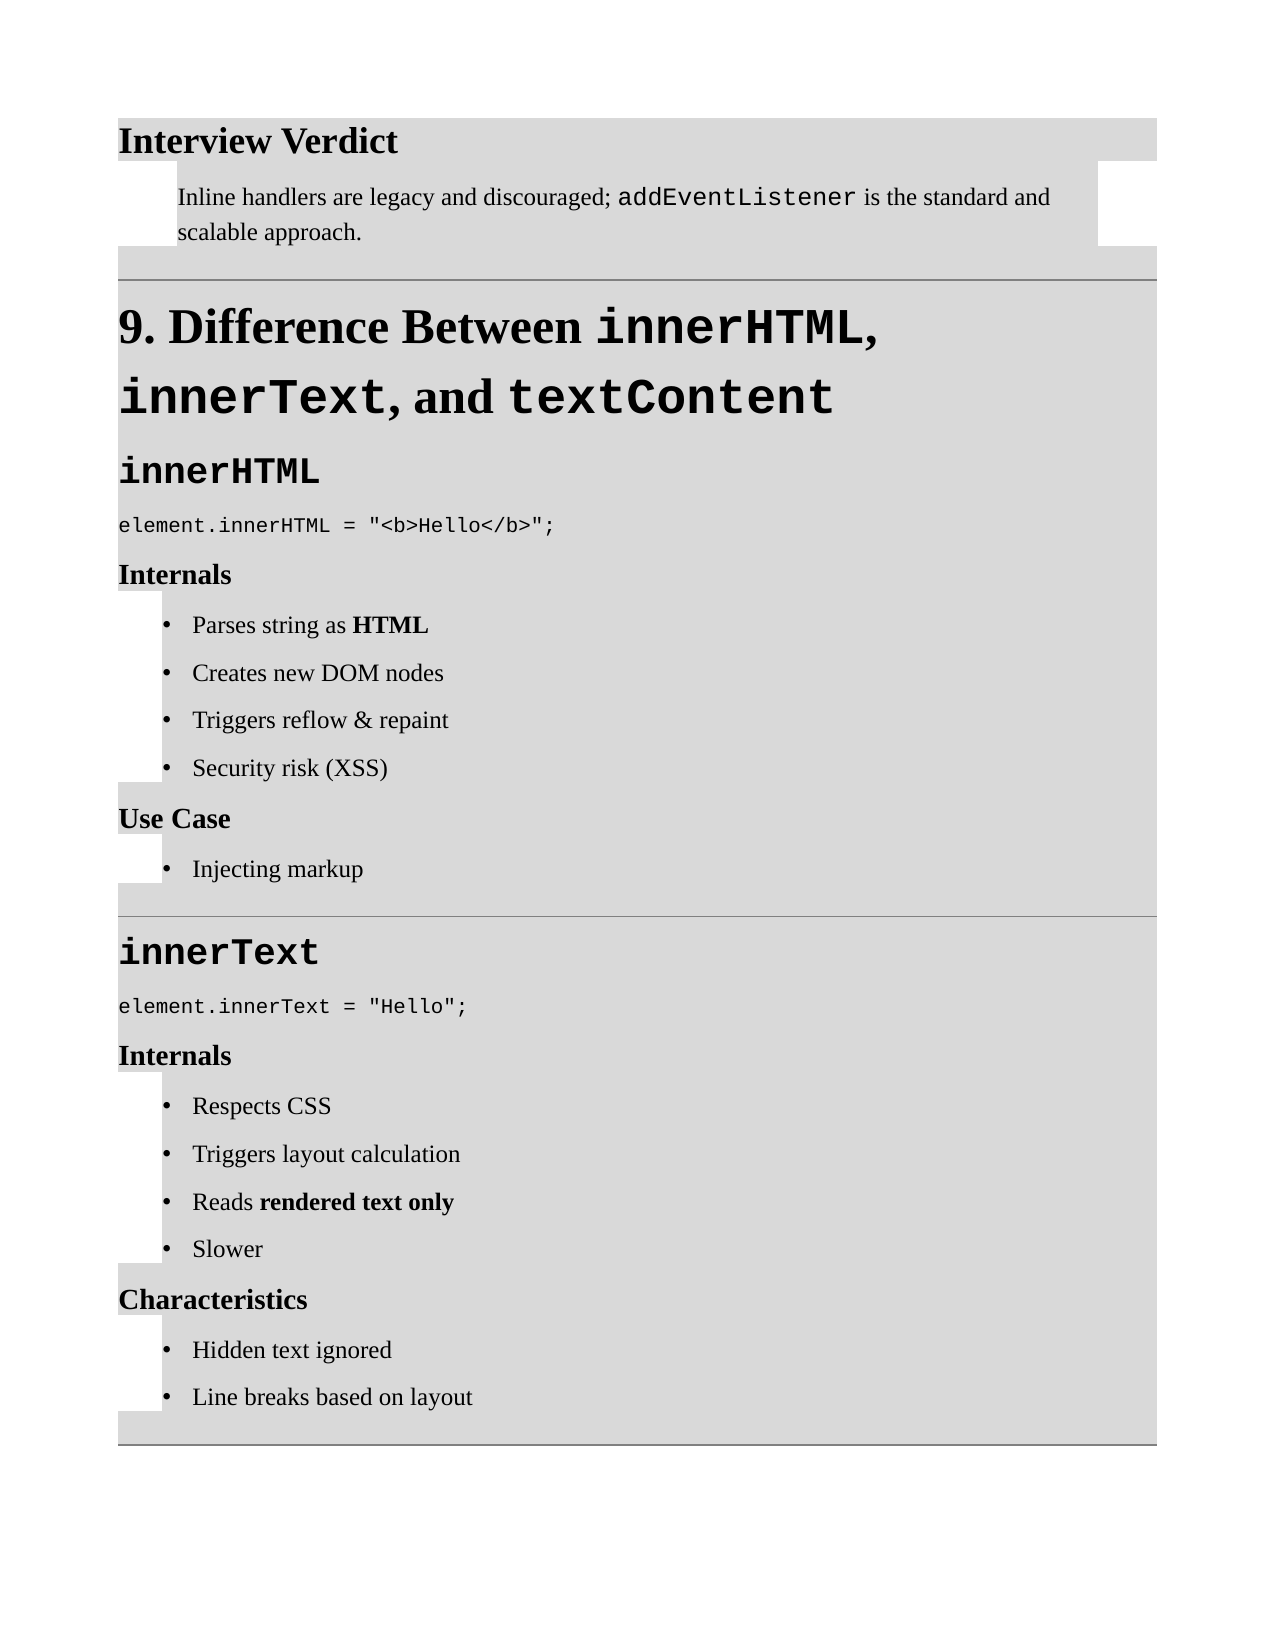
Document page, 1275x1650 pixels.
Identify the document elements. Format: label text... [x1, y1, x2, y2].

subtitle innerText [118, 933, 1157, 976]
subtitle Use Case [118, 801, 1157, 834]
subtitle 9. Difference Between innerHTML, innerText, and textContent [118, 296, 1157, 428]
list Reads rendered text only [162, 1187, 1157, 1215]
text Inline handlers are legacy and discouraged; addEventListener is the standard and scalable approach. [177, 182, 1098, 246]
list Slower [162, 1234, 1157, 1263]
list Injecting markup [162, 854, 1157, 883]
subtitle Internals [118, 1038, 1157, 1072]
list Creates new DOM nodes [162, 658, 1157, 687]
list Line breaks based on layout [162, 1382, 1157, 1411]
subtitle Internals [118, 557, 1157, 591]
list Respects CSS [162, 1091, 1157, 1120]
subtitle Characteristics [118, 1282, 1157, 1315]
list Parses string as HTML [162, 610, 1157, 639]
subtitle Interview Verdict [118, 118, 1157, 161]
list Security risk (XSS) [162, 753, 1157, 782]
list Hidden text ignored [162, 1335, 1157, 1364]
subtitle innerHTML [118, 452, 1157, 494]
list Triggers reflow & repaint [162, 706, 1157, 734]
list Triggers layout calculation [162, 1139, 1157, 1168]
text element.innerHTML = "<b>Hello</b>"; [118, 516, 1157, 539]
text element.innerText = "Hello"; [118, 996, 1157, 1020]
